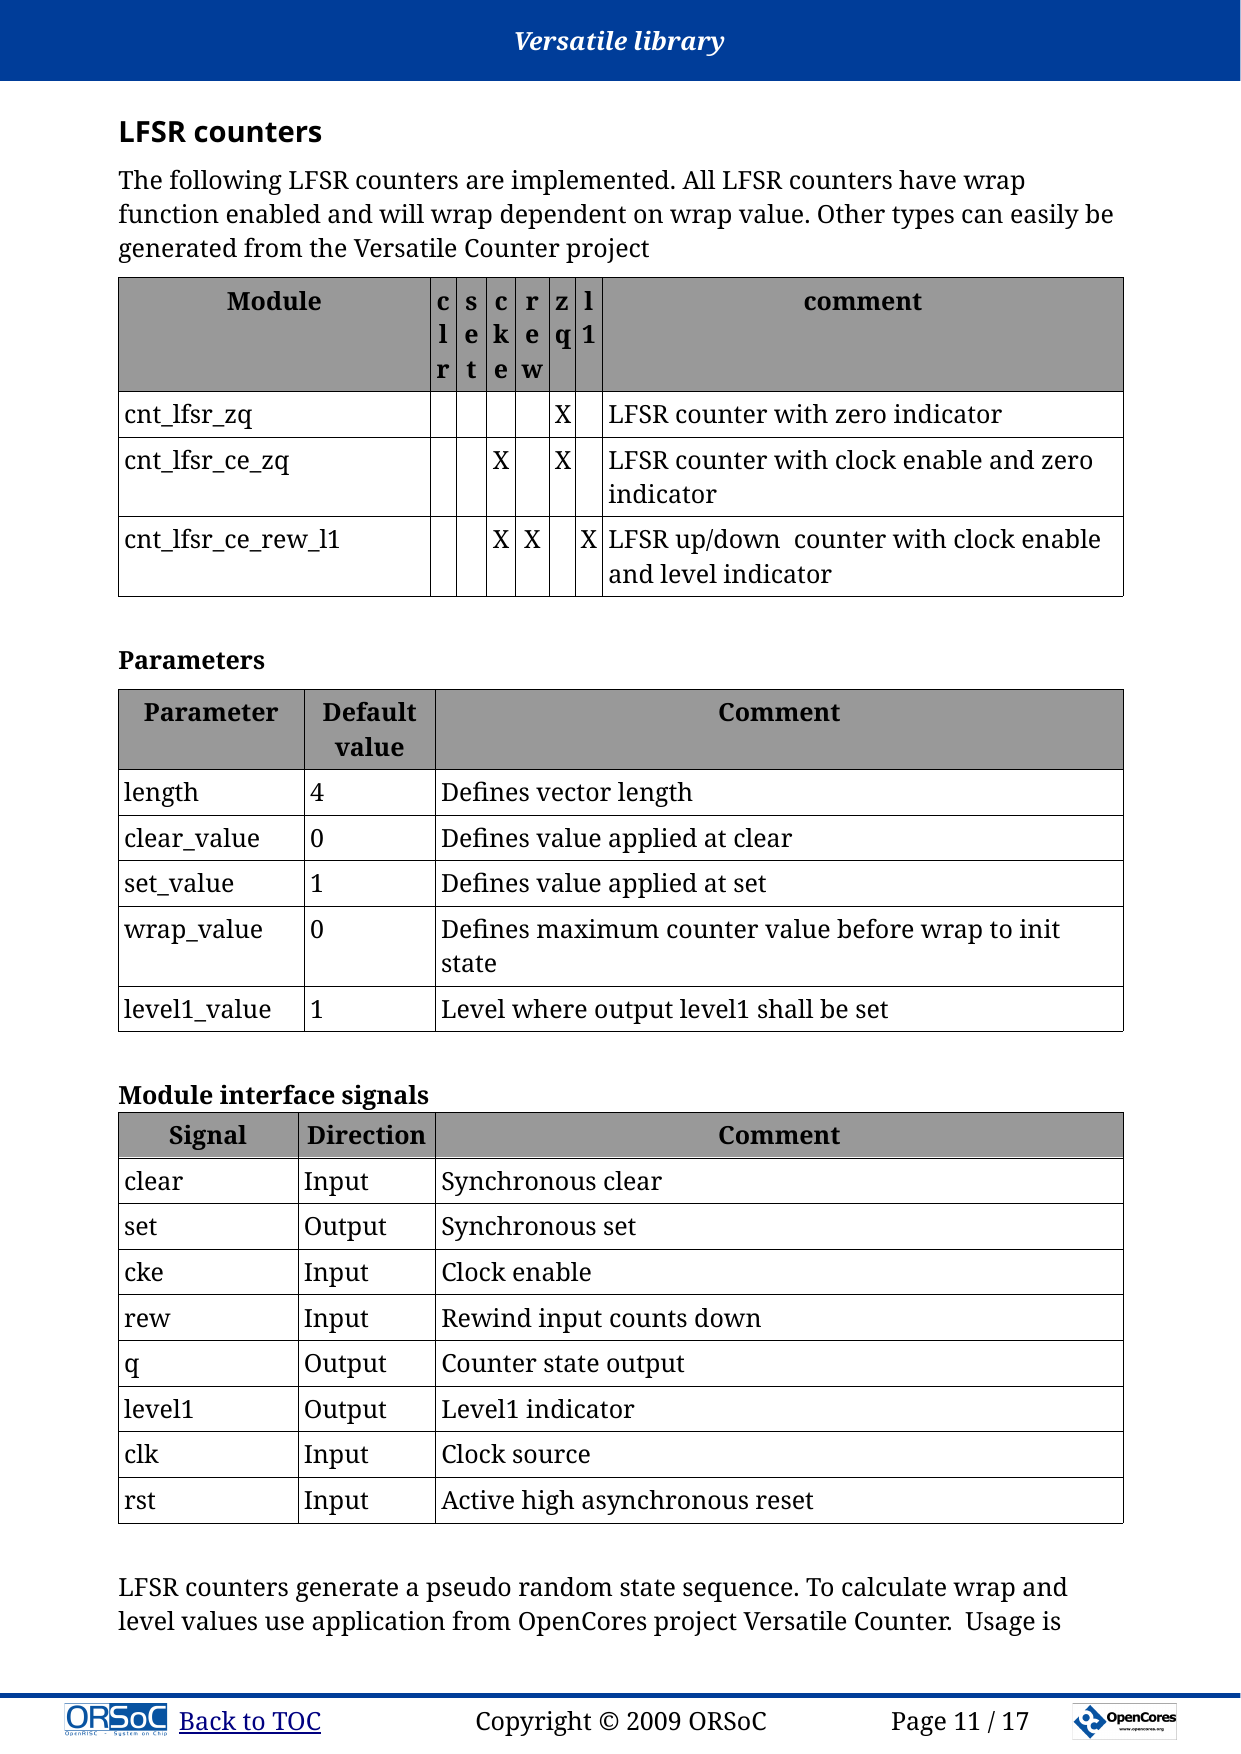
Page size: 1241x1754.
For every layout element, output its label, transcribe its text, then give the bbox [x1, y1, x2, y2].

table_header Parameter [119, 690, 304, 769]
table_cell [576, 438, 602, 516]
table_cell [431, 392, 456, 437]
table_header Signal [119, 1113, 298, 1157]
table_cell Output [299, 1341, 435, 1386]
table_cell Input [299, 1432, 435, 1477]
table_cell clear_value [119, 816, 304, 860]
table_cell Input [299, 1250, 435, 1294]
subtitle LFSR counters [118, 111, 1122, 151]
table_header Comment [436, 1113, 1123, 1157]
table_cell Output [299, 1204, 435, 1249]
table_cell rew [119, 1295, 298, 1340]
table_cell [431, 438, 456, 516]
table_cell LFSR up/down counter with clock enable and level indicator [603, 517, 1123, 596]
table_cell X [550, 438, 575, 516]
table_cell q [119, 1341, 298, 1386]
table_cell Active high asynchronous reset [436, 1478, 1123, 1522]
table_cell Defines vector length [436, 770, 1123, 814]
table_cell Defines value applied at clear [436, 816, 1123, 860]
table_cell X [576, 517, 602, 596]
table_cell 1 [305, 987, 435, 1031]
table_cell Defines value applied at set [436, 861, 1123, 906]
table_header Comment [436, 690, 1123, 769]
table_cell 4 [305, 770, 435, 814]
table_cell length [119, 770, 304, 814]
table_cell set [119, 1204, 298, 1249]
table_cell X [550, 392, 575, 437]
text LFSR counters generate a pseudo random state sequence. To calculate wrap and level values use application from OpenCores project Versatile Counter. Usage is [118, 1569, 1122, 1637]
table_header clr [431, 278, 456, 391]
table_cell 0 [305, 816, 435, 860]
table_cell Input [299, 1478, 435, 1522]
table_cell clk [119, 1432, 298, 1477]
table_cell X [487, 438, 515, 516]
table_cell [516, 392, 549, 437]
table_header zq [550, 278, 575, 391]
table_cell Output [299, 1387, 435, 1431]
table_cell level1_value [119, 987, 304, 1031]
picture [1072, 1703, 1177, 1740]
table_cell Clock enable [436, 1250, 1123, 1294]
table_cell Level1 indicator [436, 1387, 1123, 1431]
table_cell [550, 517, 575, 596]
table_cell Rewind input counts down [436, 1295, 1123, 1340]
table_cell [487, 392, 515, 437]
table_header Module [119, 278, 430, 391]
table_cell cke [119, 1250, 298, 1294]
table_cell Input [299, 1159, 435, 1203]
table_cell [457, 438, 486, 516]
table_cell [457, 392, 486, 437]
table_cell cnt_lfsr_zq [119, 392, 430, 437]
table_cell Synchronous clear [436, 1159, 1123, 1203]
table_header rew [516, 278, 549, 391]
table_cell LFSR counter with zero indicator [603, 392, 1123, 437]
text Parameters [118, 643, 1122, 677]
table_cell wrap_value [119, 907, 304, 986]
table_cell rst [119, 1478, 298, 1522]
table_cell [457, 517, 486, 596]
table_cell cnt_lfsr_ce_rew_l1 [119, 517, 430, 596]
table_header Direction [299, 1113, 435, 1157]
table_cell 1 [305, 861, 435, 906]
table_header Default value [305, 690, 435, 769]
table_cell Clock source [436, 1432, 1123, 1477]
table_header cke [487, 278, 515, 391]
table_cell X [516, 517, 549, 596]
table_cell Defines maximum counter value before wrap to init state [436, 907, 1123, 986]
table_cell [516, 438, 549, 516]
text The following LFSR counters are implemented. All LFSR counters have wrap function enabled and will wrap dependent on wrap value. Other types can easily be generated from the Versatile Counter project [118, 163, 1122, 265]
table_cell clear [119, 1159, 298, 1203]
table_cell Level where output level1 shall be set [436, 987, 1123, 1031]
table_cell cnt_lfsr_ce_zq [119, 438, 430, 516]
table_header set [457, 278, 486, 391]
table_cell set_value [119, 861, 304, 906]
table_header comment [603, 278, 1123, 391]
table_cell [576, 392, 602, 437]
table_cell [431, 517, 456, 596]
table_cell level1 [119, 1387, 298, 1431]
table_cell LFSR counter with clock enable and zero indicator [603, 438, 1123, 516]
table_cell Counter state output [436, 1341, 1123, 1386]
table_cell Synchronous set [436, 1204, 1123, 1249]
table_cell 0 [305, 907, 435, 986]
table_header l1 [576, 278, 602, 391]
table_cell Input [299, 1295, 435, 1340]
picture [64, 1703, 168, 1736]
table_cell X [487, 517, 515, 596]
text Module interface signals [118, 1078, 1122, 1112]
